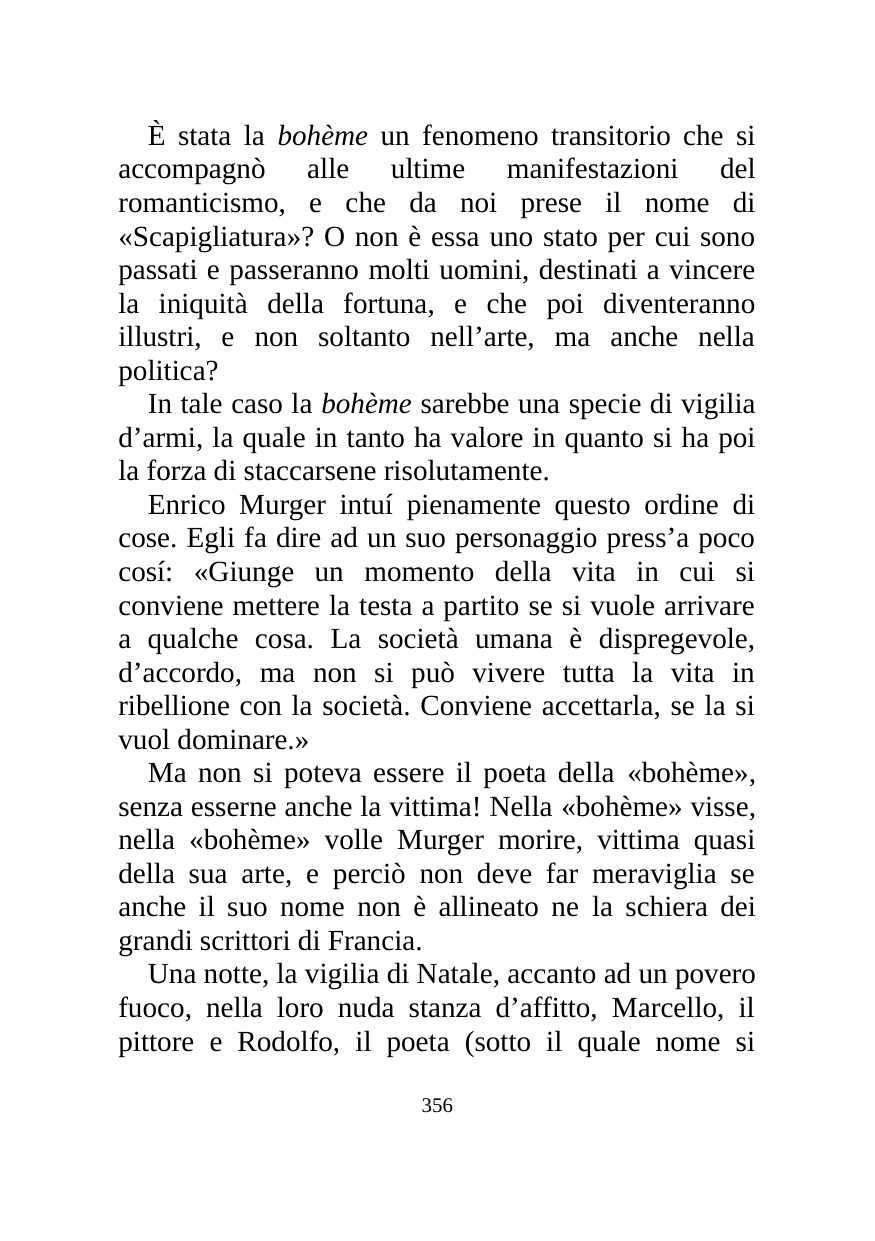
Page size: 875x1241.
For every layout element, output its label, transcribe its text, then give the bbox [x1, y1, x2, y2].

text È stata la bohème un fenomeno transitorio che si accompagnò alle ultime manifestazioni del romanticismo, e che da noi prese il nome di «Scapigliatura»? O non è essa uno stato per cui sono passati e passeranno molti uomini, destinati a vincere la iniquità della fortuna, e che poi diventeranno illustri, e non soltanto nell’arte, ma anche nella politica? [118, 118, 756, 386]
text Una notte, la vigilia di Natale, accanto ad un povero fuoco, nella loro nuda stanza d’affitto, Marcello, il pittore e Rodolfo, il poeta (sotto il quale nome si [118, 957, 756, 1057]
text Enrico Murger intuí pienamente questo ordine di cose. Egli fa dire ad un suo personaggio press’a poco cosí: «Giunge un momento della vita in cui si conviene mettere la testa a partito se si vuole arrivare a qualche cosa. La società umana è dispregevole, d’accordo, ma non si può vivere tutta la vita in ribellione con la società. Conviene accettarla, se la si vuol dominare.» [118, 487, 756, 755]
text Ma non si poteva essere il poeta della «bohème», senza esserne anche la vittima! Nella «bohème» visse, nella «bohème» volle Murger morire, vittima quasi della sua arte, e perciò non deve far meraviglia se anche il suo nome non è allineato ne la schiera dei grandi scrittori di Francia. [118, 755, 756, 957]
text In tale caso la bohème sarebbe una specie di vigilia d’armi, la quale in tanto ha valore in quanto si ha poi la forza di staccarsene risolutamente. [118, 386, 756, 487]
